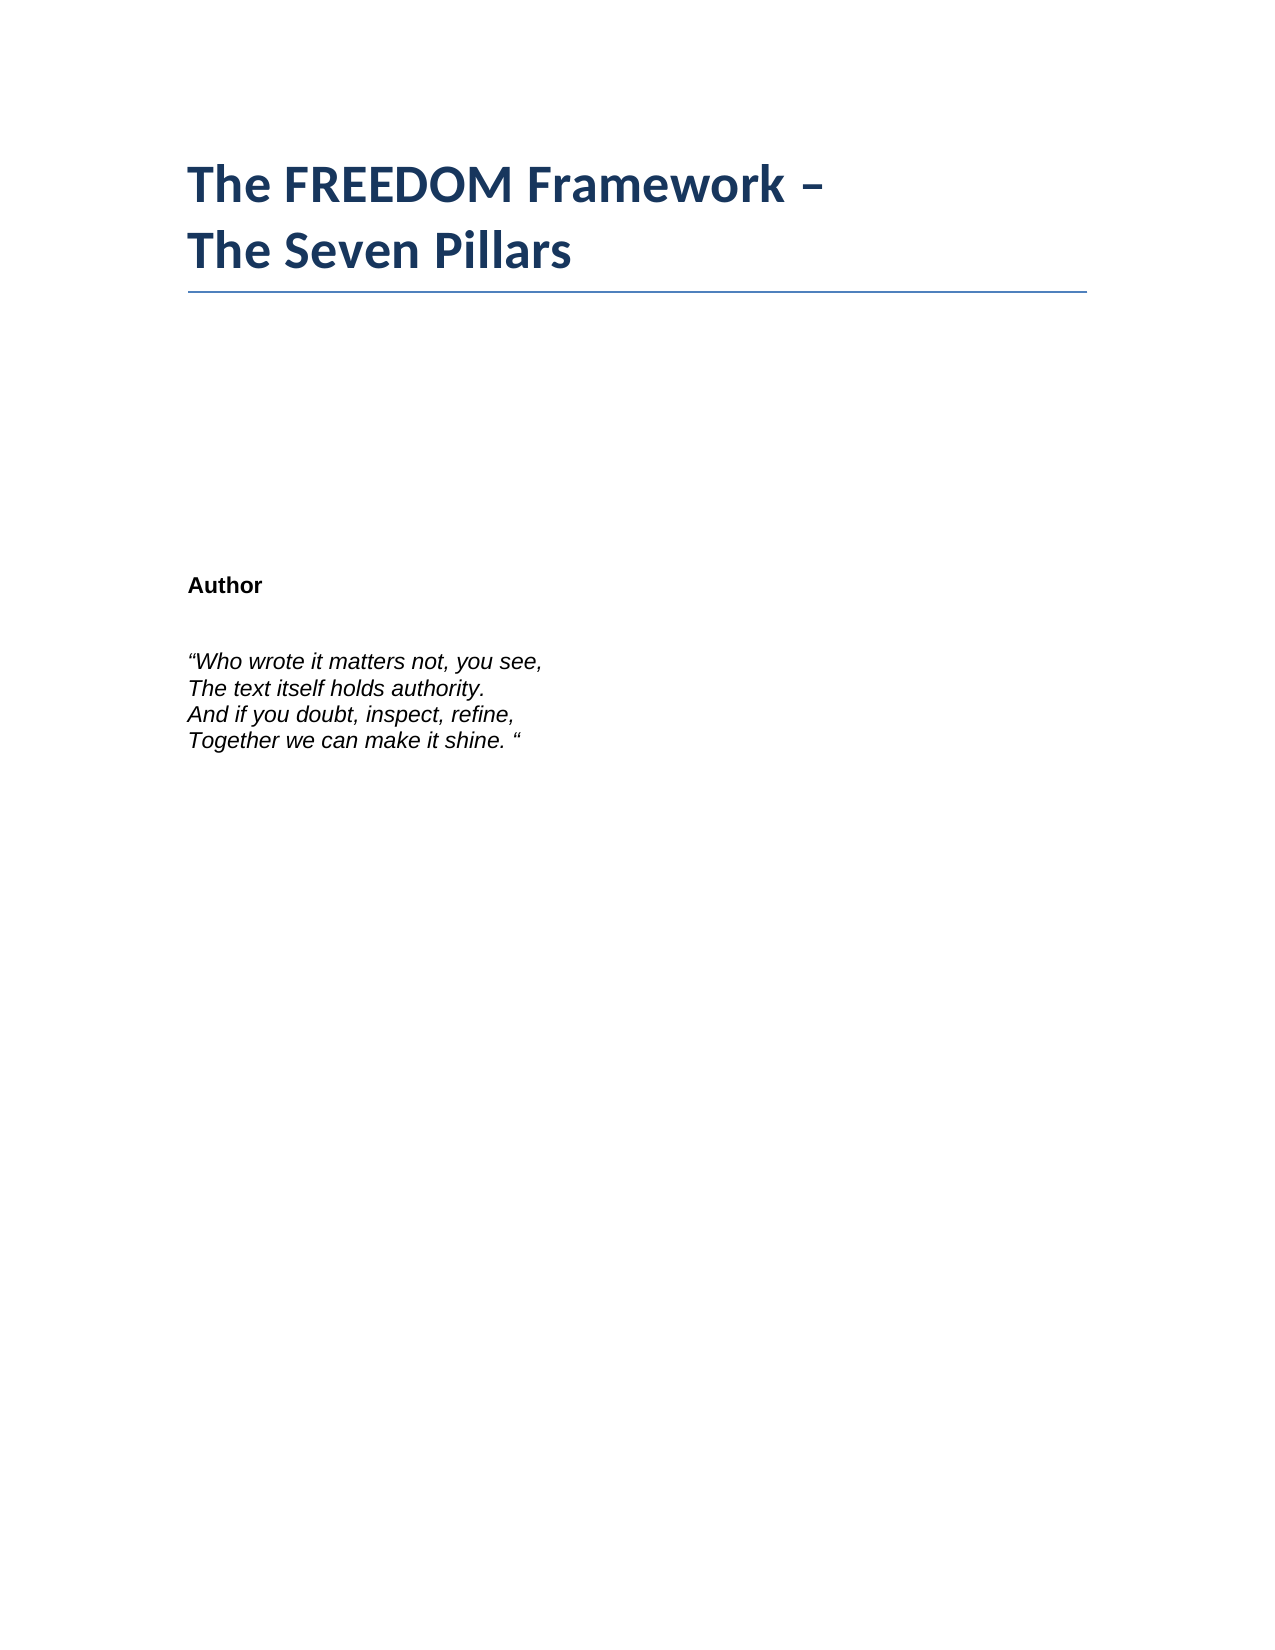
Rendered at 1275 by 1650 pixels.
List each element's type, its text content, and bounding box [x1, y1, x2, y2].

title The FREEDOM Framework – [187, 150, 1087, 216]
text Author [187, 572, 1087, 598]
title The Seven Pillars [187, 216, 1087, 293]
text “Who wrote it matters not, you see, The text itself holds authority. And if you doubt, inspect, refine, Together we can make it shine. “ [187, 648, 1087, 753]
